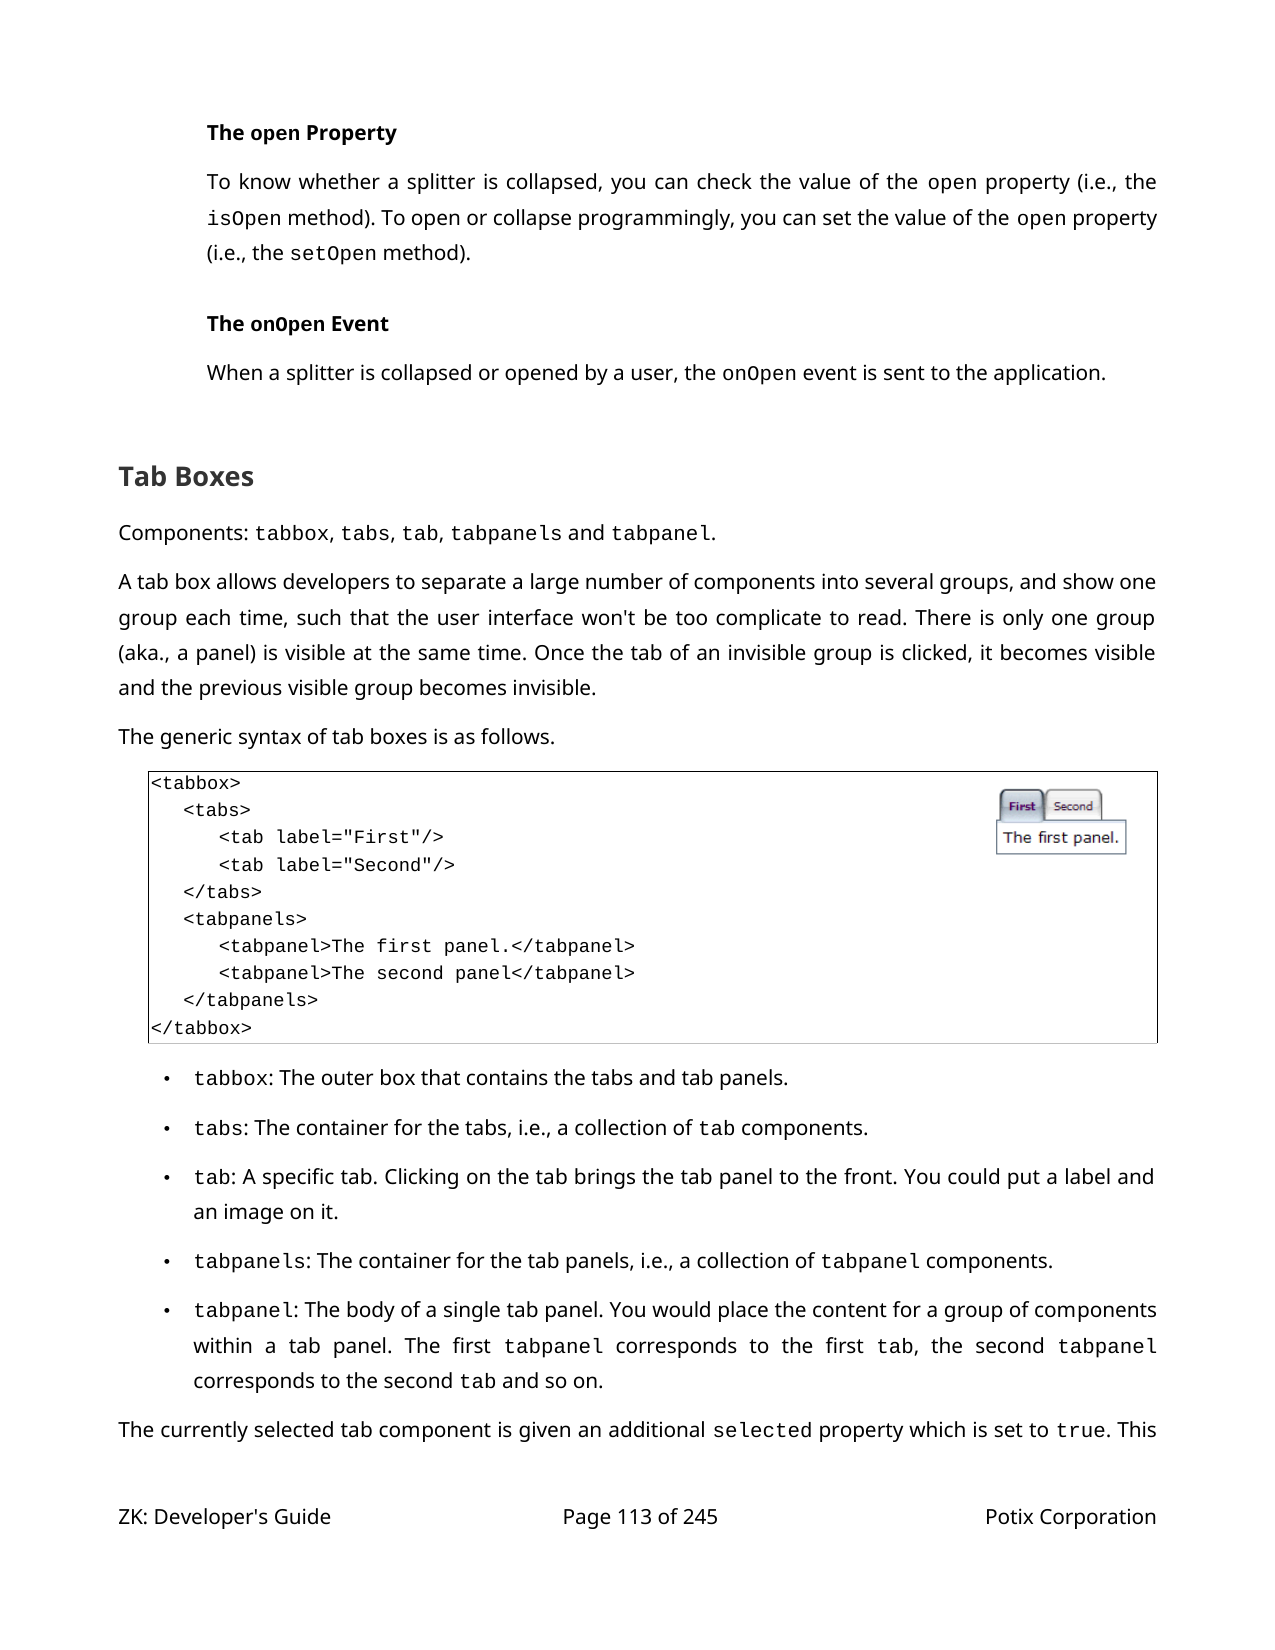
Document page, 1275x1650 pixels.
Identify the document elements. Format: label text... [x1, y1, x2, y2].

text <tab label="First"/> [149, 825, 995, 849]
text [1130, 825, 1157, 849]
picture [995, 786, 1130, 858]
text <tab label="Second"/> [149, 852, 1157, 877]
text <tabpanel>The first panel.</tabpanel> [149, 934, 1157, 958]
list tab: A specific tab. Clicking on the tab brings the tab panel to the front. You could put a label and an image on it. [164, 1162, 1157, 1226]
list tabpanel: The body of a single tab panel. You would place the content for a group of components within a tab panel. The first tabpanel corresponds to the first tab, the second tabpanel corresponds to the second tab and so on. [164, 1295, 1157, 1395]
text When a splitter is collapsed or opened by a user, the onOpen event is sent to the application. [207, 358, 1157, 387]
list tabbox: The outer box that contains the tabs and tab panels. [164, 1063, 1157, 1092]
text [1130, 798, 1157, 822]
subtitle The open Property [207, 118, 1157, 147]
text <tabs> [149, 798, 995, 822]
list tabpanels: The container for the tab panels, i.e., a collection of tabpanel components. [164, 1246, 1157, 1275]
text <tabpanel>The second panel</tabpanel> [149, 961, 1157, 985]
text The generic syntax of tab boxes is as follows. [118, 722, 1157, 750]
text <tabbox> [149, 772, 1157, 795]
text </tabpanels> [149, 988, 1157, 1013]
text A tab box allows developers to separate a large number of components into several groups, and show one group each time, such that the user interface won't be too complicate to read. There is only one group (aka., a panel) is visible at the same time. Once the tab of an invisible group is clicked, it becomes visible and the previous visible group becomes invisible. [118, 567, 1157, 701]
text </tabs> [149, 879, 1157, 904]
list tabs: The container for the tabs, i.e., a collection of tab components. [164, 1113, 1157, 1141]
subtitle The onOpen Event [207, 309, 1157, 338]
text The currently selected tab component is given an additional selected property which is set to true. This [118, 1416, 1157, 1444]
text Components: tabbox, tabs, tab, tabpanels and tabpanel. [118, 518, 1157, 547]
text <tabpanels> [149, 907, 1157, 931]
subtitle Tab Boxes [118, 458, 1157, 495]
text </tabbox> [149, 1016, 1157, 1043]
text To know whether a splitter is collapsed, you can check the value of the open property (i.e., the isOpen method). To open or collapse programmingly, you can set the value of the open property (i.e., the setOpen method). [207, 167, 1157, 267]
